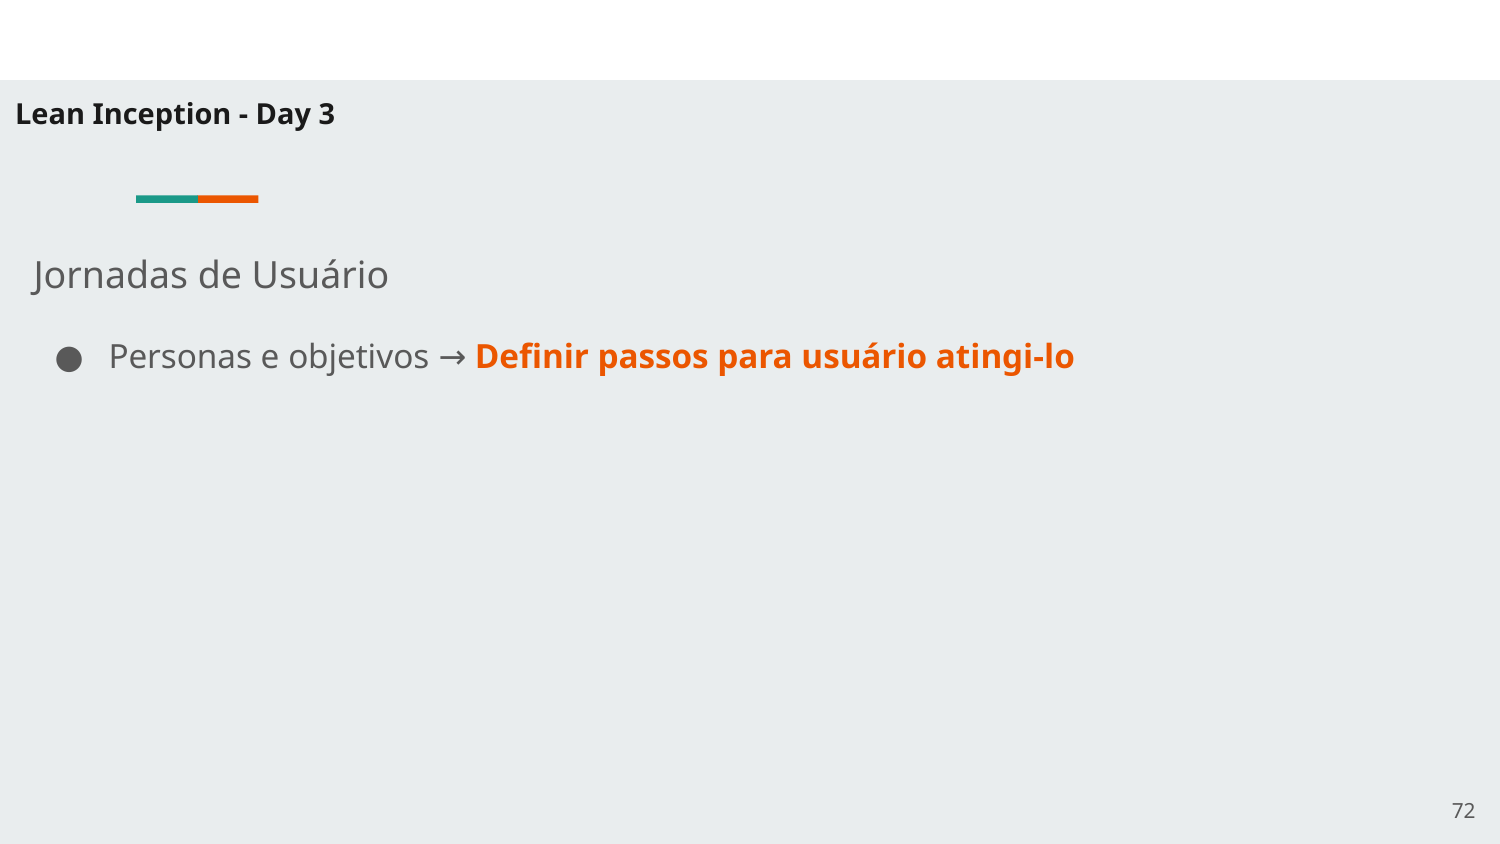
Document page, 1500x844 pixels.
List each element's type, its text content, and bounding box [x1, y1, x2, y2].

title Lean Inception - Day 3 [0, 80, 1101, 181]
subtitle Jornadas de Usuário Personas e objetivos → Definir passos para usuário atingi-lo [18, 235, 1466, 785]
slide_number [1400, 779, 1491, 844]
